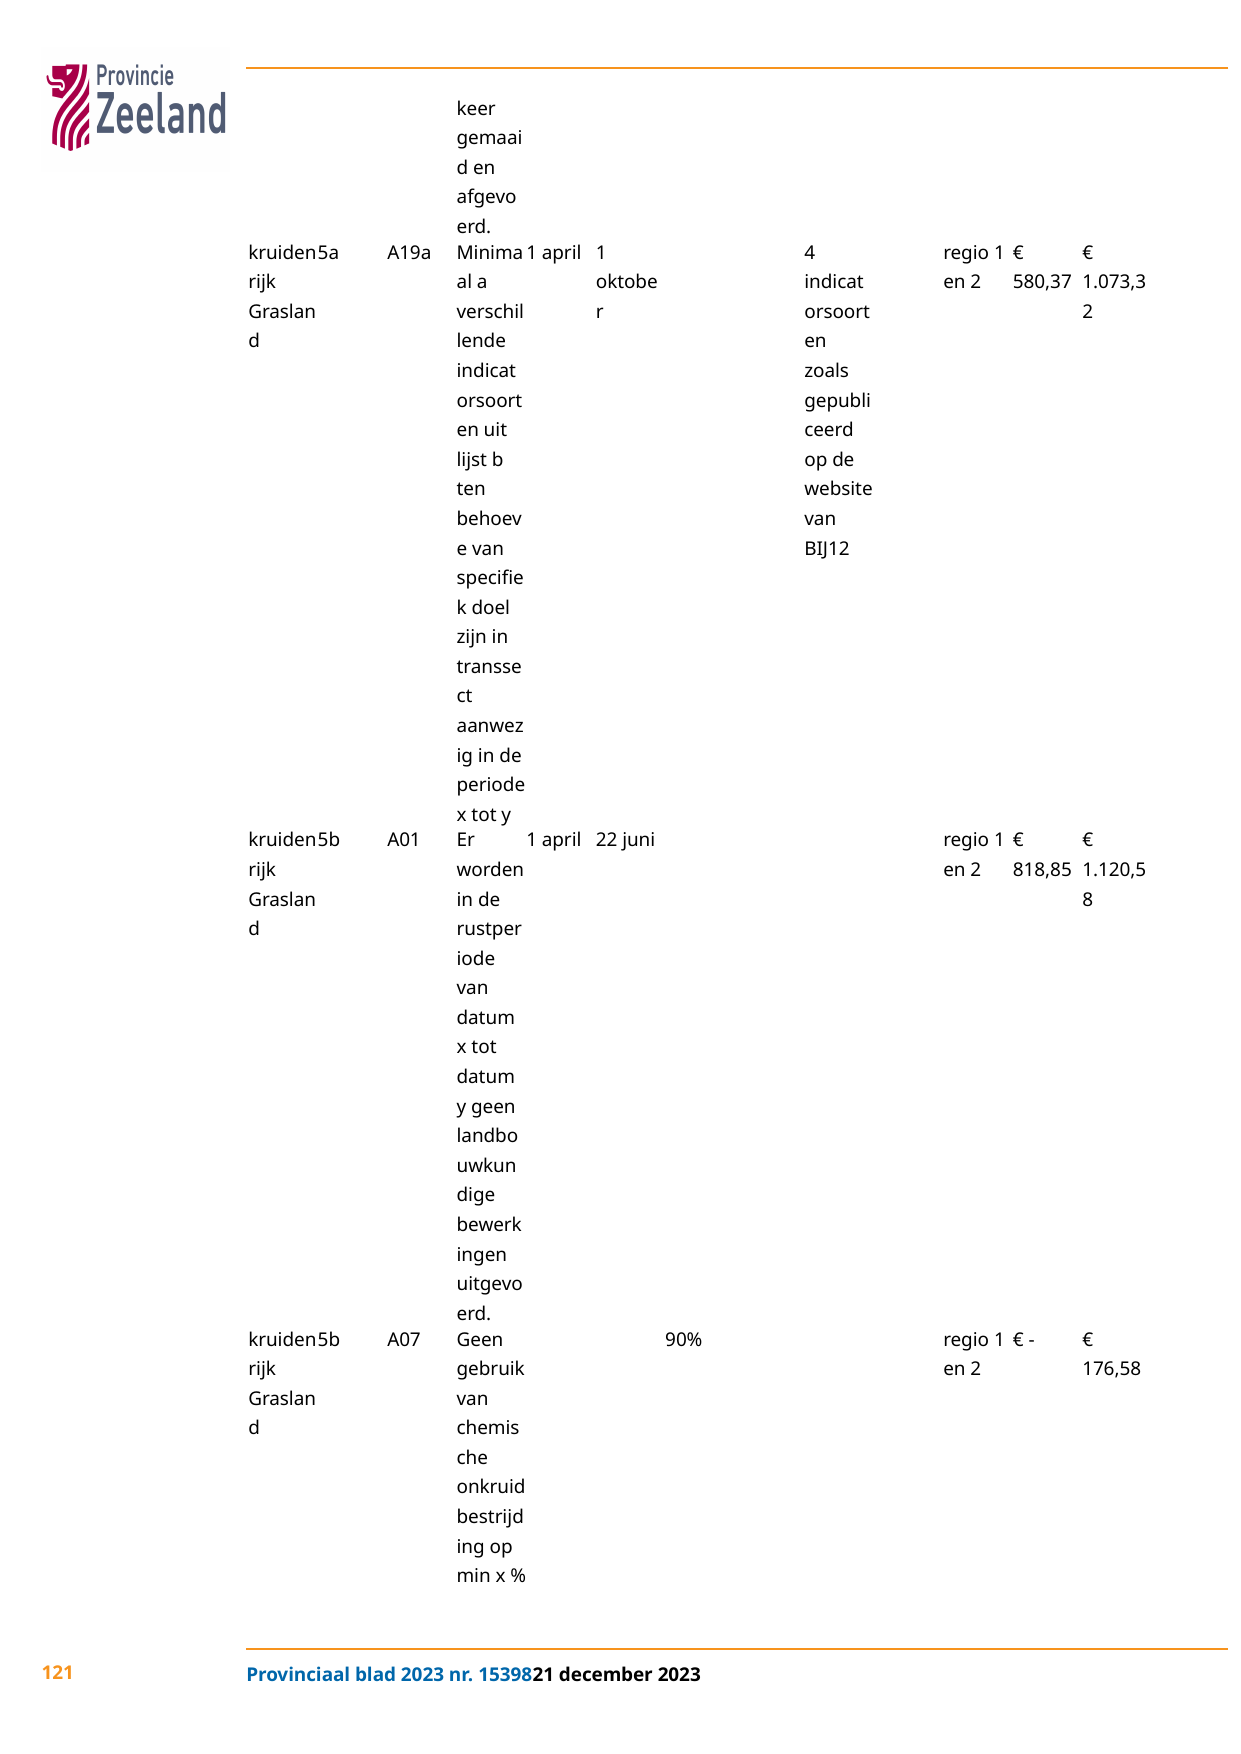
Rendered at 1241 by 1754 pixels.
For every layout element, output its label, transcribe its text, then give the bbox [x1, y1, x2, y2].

table_cell [1013, 95, 1082, 239]
table_cell 1 april [526, 239, 596, 827]
table_cell [874, 95, 943, 239]
table_cell A01 [387, 827, 456, 1326]
table_cell € 818,85 [1013, 827, 1082, 1326]
table_cell 5b [318, 1326, 387, 1588]
table_cell A07 [387, 1326, 456, 1588]
table_cell € 580,37 [1013, 239, 1082, 827]
picture [41, 47, 231, 172]
table_cell [596, 1326, 665, 1588]
table_cell 5b [318, 827, 387, 1326]
table_cell [248, 95, 317, 239]
table_cell [874, 1326, 943, 1588]
table_cell 1 april [526, 827, 596, 1326]
table_cell [735, 827, 804, 1326]
table_cell [665, 239, 734, 827]
table_cell 90% [665, 1326, 734, 1588]
table_cell [943, 95, 1013, 239]
table_cell keer gemaaid en afgevoerd. [456, 95, 526, 239]
table_cell 4 indicatorsoorten zoals gepubliceerd op de website van BIJ12 [804, 239, 873, 827]
table_cell [804, 95, 873, 239]
table_cell 1 oktober [596, 239, 665, 827]
table_cell [735, 239, 804, 827]
table_cell [804, 827, 873, 1326]
table_cell regio 1 en 2 [943, 827, 1013, 1326]
table_cell 5a [318, 239, 387, 827]
table_cell [735, 1326, 804, 1588]
table_cell regio 1 en 2 [943, 239, 1013, 827]
table_cell 22 juni [596, 827, 665, 1326]
table_cell Geen gebruik van chemische onkruidbestrijding op min x % [456, 1326, 526, 1588]
table_cell [318, 95, 387, 239]
table_cell Minimaal a verschillende indicatorsoorten uit lijst b ten behoeve van specifiek doel zijn in transsect aanwezig in de periode x tot y [456, 239, 526, 827]
table_cell [387, 95, 456, 239]
table_cell € 1.073,32 [1082, 239, 1152, 827]
table_cell [804, 1326, 873, 1588]
table_cell [874, 239, 943, 827]
table_cell kruidenrijk Grasland [248, 239, 317, 827]
table_cell [874, 827, 943, 1326]
table_cell kruidenrijk Grasland [248, 1326, 317, 1588]
table_cell [735, 95, 804, 239]
table_cell [526, 1326, 596, 1588]
table_cell € 1.120,58 [1082, 827, 1152, 1326]
table_cell Er worden in de rustperiode van datum x tot datum y geen landbouwkundige bewerkingen uitgevoerd. [456, 827, 526, 1326]
table_cell € - [1013, 1326, 1082, 1588]
table_cell [665, 95, 734, 239]
table_cell regio 1 en 2 [943, 1326, 1013, 1588]
table_cell [596, 95, 665, 239]
table_cell [1082, 95, 1152, 239]
table_cell A19a [387, 239, 456, 827]
table_cell [526, 95, 596, 239]
table_cell kruidenrijk Grasland [248, 827, 317, 1326]
table_cell [665, 827, 734, 1326]
table_cell € 176,58 [1082, 1326, 1152, 1588]
